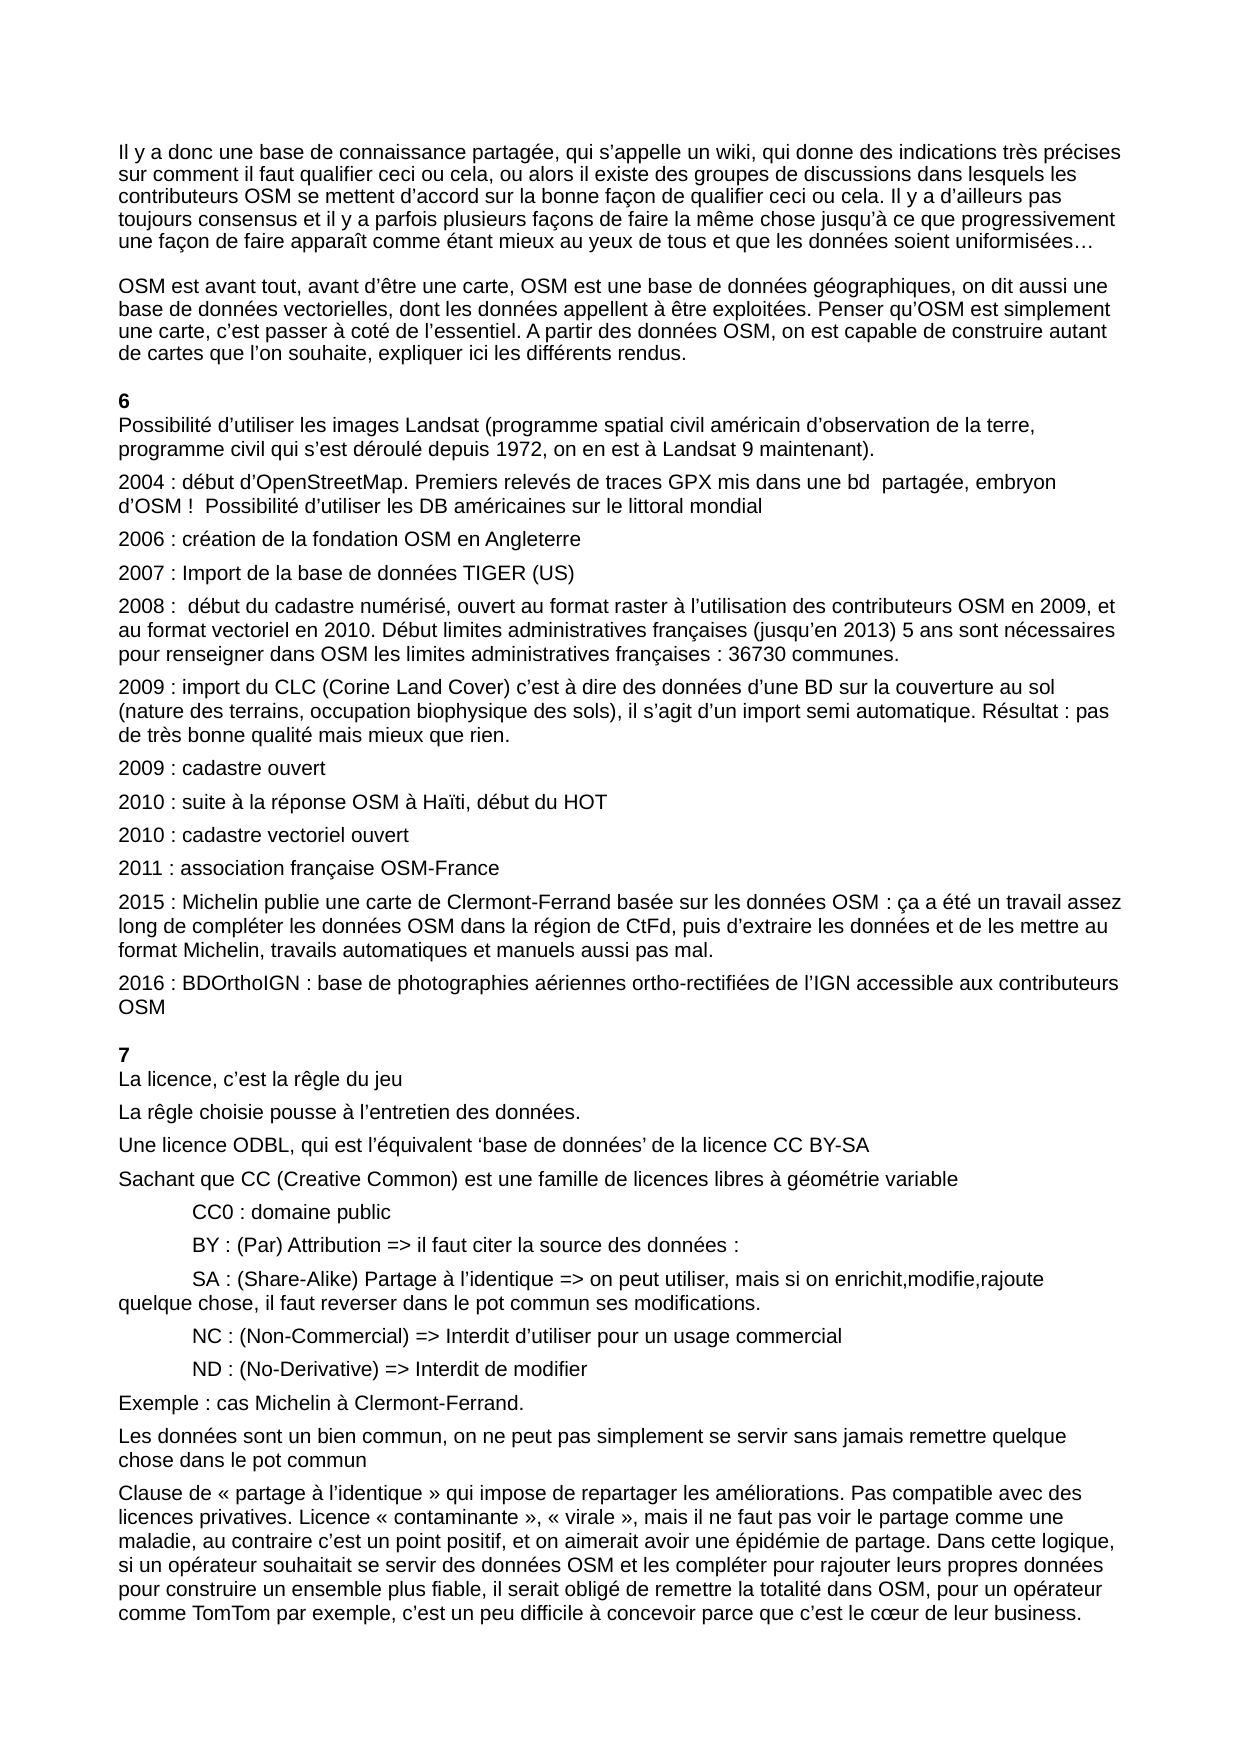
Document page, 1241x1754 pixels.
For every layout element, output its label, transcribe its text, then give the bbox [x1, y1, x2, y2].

text 2008 : début du cadastre numérisé, ouvert au format raster à l’utilisation des contributeurs OSM en 2009, et au format vectoriel en 2010. Début limites administratives françaises (jusqu’en 2013) 5 ans sont nécessaires pour renseigner dans OSM les limites administratives françaises : 36730 communes. [118, 594, 1122, 666]
text 2004 : début d’OpenStreetMap. Premiers relevés de traces GPX mis dans une bd partagée, embryon d’OSM ! Possibilité d’utiliser les DB américaines sur le littoral mondial [118, 470, 1122, 518]
text La licence, c’est la rêgle du jeu [118, 1067, 1122, 1091]
text CC0 : domaine public [118, 1200, 1122, 1224]
text Il y a donc une base de connaissance partagée, qui s’appelle un wiki, qui donne des indications très précises sur comment il faut qualifier ceci ou cela, ou alors il existe des groupes de discussions dans lesquels les contributeurs OSM se mettent d’accord sur la bonne façon de qualifier ceci ou cela. Il y a d’ailleurs pas toujours consensus et il y a parfois plusieurs façons de faire la même chose jusqu’à ce que progressivement une façon de faire apparaît comme étant mieux au yeux de tous et que les données soient uniformisées… [118, 142, 1122, 252]
text ND : (No-Derivative) => Interdit de modifier [118, 1357, 1122, 1381]
text La rêgle choisie pousse à l’entretien des données. [118, 1100, 1122, 1124]
text 2016 : BDOrthoIGN : base de photographies aériennes ortho-rectifiées de l’IGN accessible aux contributeurs OSM [118, 971, 1122, 1019]
text 2009 : import du CLC (Corine Land Cover) c’est à dire des données d’une BD sur la couverture au sol (nature des terrains, occupation biophysique des sols), il s’agit d’un import semi automatique. Résultat : pas de très bonne qualité mais mieux que rien. [118, 675, 1122, 747]
text Clause de « partage à l’identique » qui impose de repartager les améliorations. Pas compatible avec des licences privatives. Licence « contaminante », « virale », mais il ne faut pas voir le partage comme une maladie, au contraire c’est un point positif, et on aimerait avoir une épidémie de partage. Dans cette logique, si un opérateur souhaitait se servir des données OSM et les compléter pour rajouter leurs propres données pour construire un ensemble plus fiable, il serait obligé de remettre la totalité dans OSM, pour un opérateur comme TomTom par exemple, c’est un peu difficile à concevoir parce que c’est le cœur de leur business. [118, 1481, 1122, 1625]
text Une licence ODBL, qui est l’équivalent ‘base de données’ de la licence CC BY-SA [118, 1133, 1122, 1157]
text 2009 : cadastre ouvert [118, 756, 1122, 780]
text 2015 : Michelin publie une carte de Clermont-Ferrand basée sur les données OSM : ça a été un travail assez long de compléter les données OSM dans la région de CtFd, puis d’extraire les données et de les mettre au format Michelin, travails automatiques et manuels aussi pas mal. [118, 889, 1122, 961]
text Possibilité d’utiliser les images Landsat (programme spatial civil américain d’observation de la terre, programme civil qui s’est déroulé depuis 1972, on en est à Landsat 9 maintenant). [118, 412, 1122, 460]
text NC : (Non-Commercial) => Interdit d’utiliser pour un usage commercial [118, 1324, 1122, 1348]
text 2011 : association française OSM-France [118, 856, 1122, 880]
text SA : (Share-Alike) Partage à l’identique => on peut utiliser, mais si on enrichit,modifie,rajoute quelque chose, il faut reverser dans le pot commun ses modifications. [118, 1267, 1122, 1314]
text Sachant que CC (Creative Common) est une famille de licences libres à géométrie variable [118, 1167, 1122, 1191]
text BY : (Par) Attribution => il faut citer la source des données : [118, 1233, 1122, 1257]
text Exemple : cas Michelin à Clermont-Ferrand. [118, 1391, 1122, 1414]
text 2007 : Import de la base de données TIGER (US) [118, 560, 1122, 584]
text 7 [118, 1043, 1122, 1067]
text 2010 : cadastre vectoriel ouvert [118, 823, 1122, 847]
text Les données sont un bien commun, on ne peut pas simplement se servir sans jamais remettre quelque chose dans le pot commun [118, 1424, 1122, 1472]
text 2006 : création de la fondation OSM en Angleterre [118, 527, 1122, 551]
text 6 [118, 388, 1122, 412]
text 2010 : suite à la réponse OSM à Haïti, début du HOT [118, 789, 1122, 813]
text OSM est avant tout, avant d’être une carte, OSM est une base de données géographiques, on dit aussi une base de données vectorielles, dont les données appellent à être exploitées. Penser qu’OSM est simplement une carte, c’est passer à coté de l’essentiel. A partir des données OSM, on est capable de construire autant de cartes que l’on souhaite, expliquer ici les différents rendus. [118, 276, 1122, 364]
